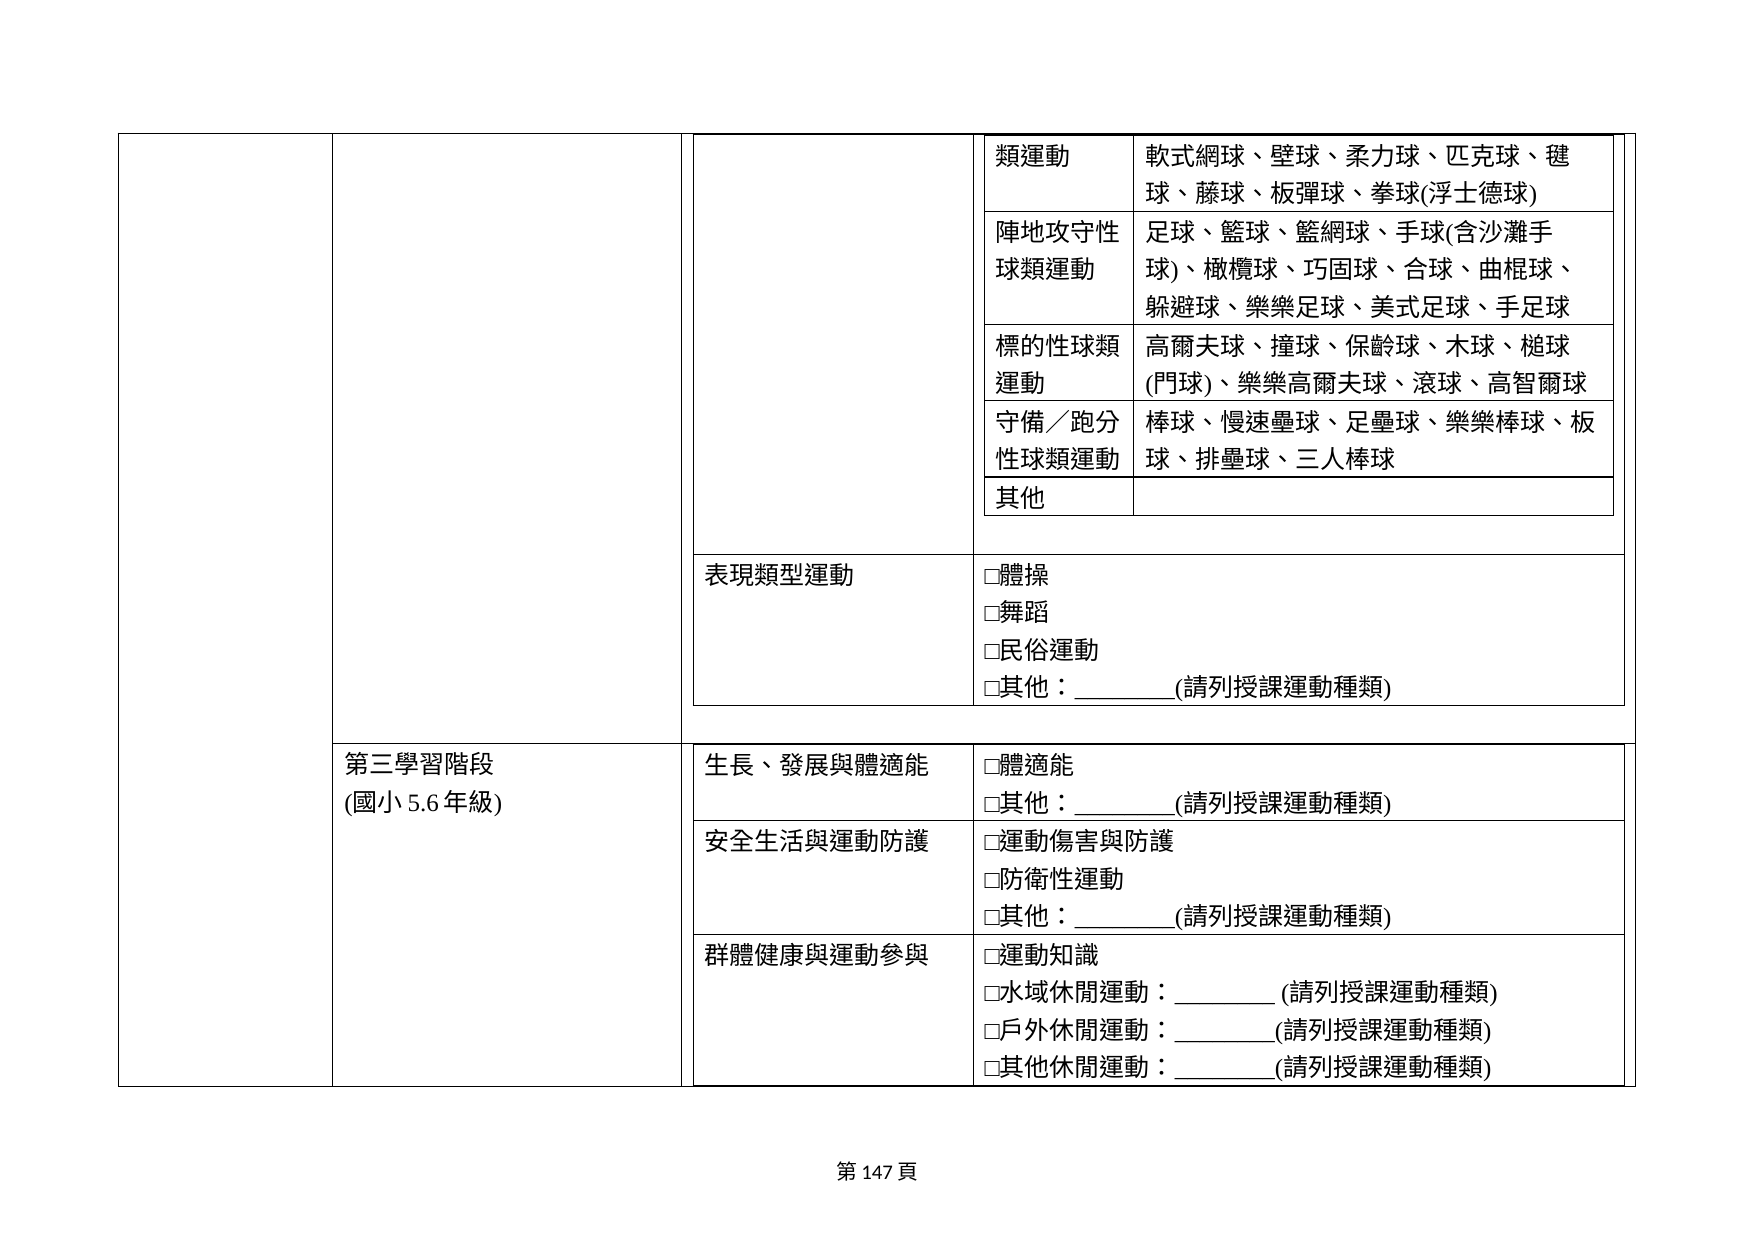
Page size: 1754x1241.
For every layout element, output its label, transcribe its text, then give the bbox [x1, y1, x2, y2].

table_cell 其他 [985, 478, 1133, 515]
table_cell □運動傷害與防護 □防衛性運動 □其他：________(請列授課運動種類) [974, 821, 1624, 934]
table_cell 標的性球類運動 [985, 325, 1133, 400]
table_header 生長、發展與體適能 [694, 745, 973, 820]
table_cell 守備∕跑分性球類運動 [985, 401, 1133, 476]
table_cell [1625, 744, 1635, 1086]
table_header □體適能 □其他：________(請列授課運動種類) [974, 745, 1624, 820]
table_cell □體操 □舞蹈 □民俗運動 □其他：________(請列授課運動種類) [974, 555, 1624, 704]
table_cell 安全生活與運動防護 [694, 821, 973, 934]
table_cell [119, 134, 332, 1086]
table_header 軟式網球、壁球、柔力球、匹克球、毽球、藤球、板彈球、拳球(浮士德球) [1134, 136, 1613, 211]
table_cell [1134, 478, 1613, 515]
table_cell □運動知識 □水域休閒運動：________ (請列授課運動種類) □戶外休閒運動：________(請列授課運動種類) □其他休閒運動：________(請列授課運動種類) [974, 935, 1624, 1085]
table_header 類運動 [985, 136, 1133, 211]
table_cell [694, 135, 973, 553]
table_cell 群體健康與運動參與 [694, 935, 973, 1085]
table_cell [974, 135, 1624, 553]
table_cell 陣地攻守性球類運動 [985, 212, 1133, 324]
table_cell [682, 744, 693, 1086]
table_cell [333, 134, 681, 743]
table_cell 表現類型運動 [694, 555, 973, 704]
table_cell 高爾夫球、撞球、保齡球、木球、槌球(門球)、樂樂高爾夫球、滾球、高智爾球 [1134, 325, 1613, 400]
table_cell [682, 134, 1635, 743]
table_cell 第三學習階段 (國小5.6年級) [333, 744, 681, 1086]
table_cell 棒球、慢速壘球、足壘球、樂樂棒球、板球、排壘球、三人棒球 [1134, 401, 1613, 476]
table_cell 足球、籃球、籃網球、手球(含沙灘手球)、橄欖球、巧固球、合球、曲棍球、躲避球、樂樂足球、美式足球、手足球 [1134, 212, 1613, 324]
